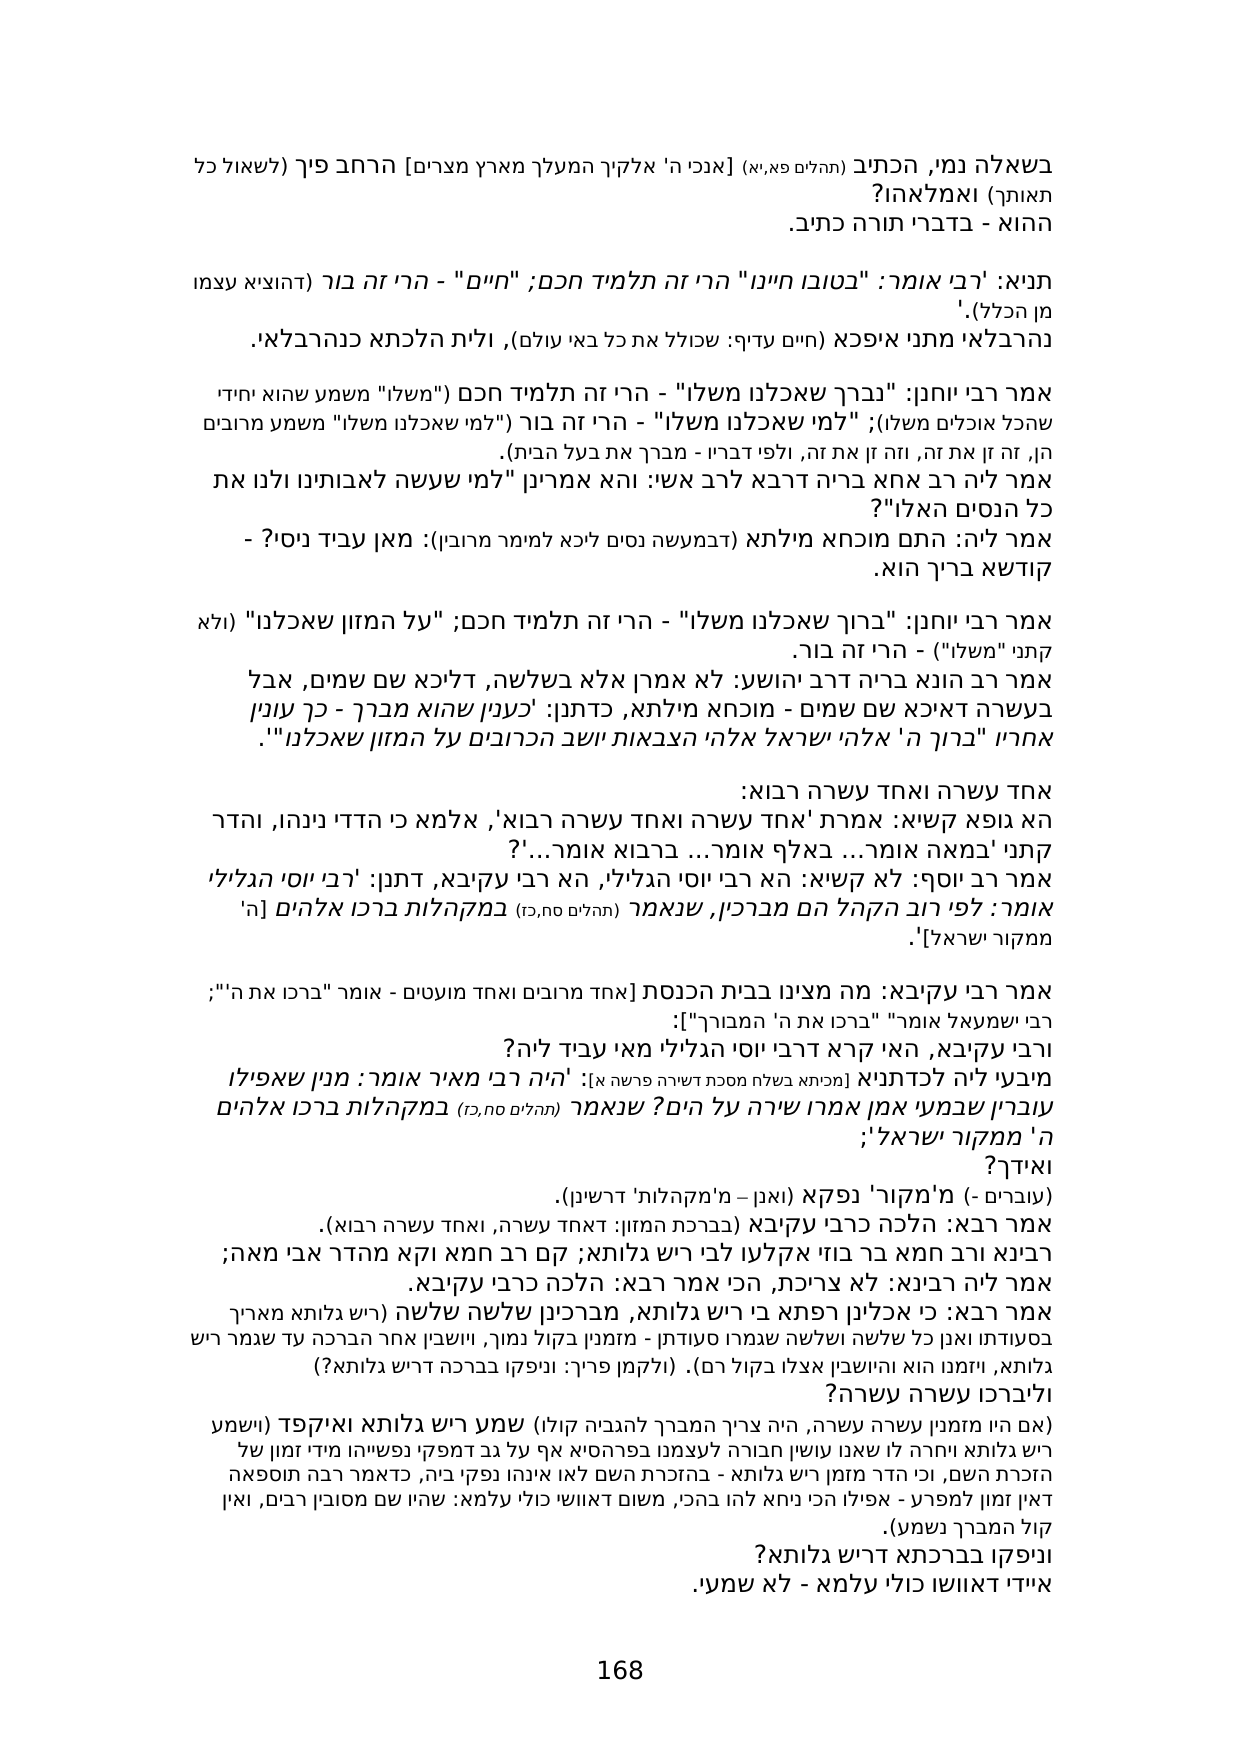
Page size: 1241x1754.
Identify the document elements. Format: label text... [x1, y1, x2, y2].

text אמר רב יוסף: לא קשיא: הא רבי יוסי הגלילי, הא רבי עקיבא, דתנן: 'רבי יוסי הגלילי אומר: לפי רוב הקהל הם מברכין, שנאמר (תהלים סח,כז) במקהלות ברכו אלהים [ה' ממקור ישראל]'. [187, 864, 1053, 952]
text ורבי עקיבא, האי קרא דרבי יוסי הגלילי מאי עביד ליה? [187, 1034, 1053, 1063]
text הא גופא קשיא: אמרת 'אחד עשרה ואחד עשרה רבוא', אלמא כי הדדי נינהו, והדר קתני 'במאה אומר... באלף אומר... ברבוא אומר...'? [187, 806, 1053, 864]
text אמר רבי יוחנן: "נברך שאכלנו משלו" - הרי זה תלמיד חכם ("משלו" משמע שהוא יחידי שהכל אוכלים משלו); "למי שאכלנו משלו" - הרי זה בור ("למי שאכלנו משלו" משמע מרובים הן, זה זן את זה, וזה זן את זה, ולפי דבריו - מברך את בעל הבית). [187, 378, 1053, 465]
text תניא: 'רבי אומר: "בטובו חיינו" הרי זה תלמיד חכם; "חיים" - הרי זה בור (דהוציא עצמו מן הכלל).' [187, 266, 1053, 324]
text (עוברים -) מ'מקור' נפקא (ואנן – מ'מקהלות' דרשינן). [187, 1180, 1053, 1209]
text וליברכו עשרה עשרה? [187, 1380, 1053, 1409]
text אחד עשרה ואחד עשרה רבוא: [187, 777, 1053, 806]
text איידי דאוושו כולי עלמא - לא שמעי. [187, 1569, 1053, 1599]
text נהרבלאי מתני איפכא (חיים עדיף: שכולל את כל באי עולם), ולית הלכתא כנהרבלאי. [187, 324, 1053, 354]
text אמר רבי יוחנן: "ברוך שאכלנו משלו" - הרי זה תלמיד חכם; "על המזון שאכלנו" (ולא קתני "משלו") - הרי זה בור. [187, 606, 1053, 665]
text אמר רב הונא בריה דרב יהושע: לא אמרן אלא בשלשה, דליכא שם שמים, אבל בעשרה דאיכא שם שמים - מוכחא מילתא, כדתנן: 'כענין שהוא מברך - כך עונין אחריו "ברוך ה' אלהי ישראל אלהי הצבאות יושב הכרובים על המזון שאכלנו"'. [187, 665, 1053, 752]
text רבינא ורב חמא בר בוזי אקלעו לבי ריש גלותא; קם רב חמא וקא מהדר אבי מאה; אמר ליה רבינא: לא צריכת, הכי אמר רבא: הלכה כרבי עקיבא. [187, 1238, 1053, 1297]
text אמר רבא: כי אכלינן רפתא בי ריש גלותא, מברכינן שלשה שלשה (ריש גלותא מאריך בסעודתו ואנן כל שלשה ושלשה שגמרו סעודתן - מזמנין בקול נמוך, ויושבין אחר הברכה עד שגמר ריש גלותא, ויזמנו הוא והיושבין אצלו בקול רם). (ולקמן פריך: וניפקו בברכה דריש גלותא?) [187, 1297, 1053, 1380]
text בשאלה נמי, הכתיב (תהלים פא,יא) [אנכי ה' אלקיך המעלך מארץ מצרים] הרחב פיך (לשאול כל תאותך) ואמלאהו? [187, 150, 1053, 208]
text אמר רבא: הלכה כרבי עקיבא (בברכת המזון: דאחד עשרה, ואחד עשרה רבוא). [187, 1209, 1053, 1238]
text אמר ליה: התם מוכחא מילתא (דבמעשה נסים ליכא למימר מרובין): מאן עביד ניסי? - קודשא בריך הוא. [187, 524, 1053, 582]
text (אם היו מזמנין עשרה עשרה, היה צריך המברך להגביה קולו) שמע ריש גלותא ואיקפד (וישמע ריש גלותא ויחרה לו שאנו עושין חבורה לעצמנו בפרהסיא אף על גב דמפקי נפשייהו מידי זמון של הזכרת השם, וכי הדר מזמן ריש גלותא - בהזכרת השם לאו אינהו נפקי ביה, כדאמר רבה תוספאה דאין זמון למפרע - אפילו הכי ניחא להו בהכי, משום דאוושי כולי עלמא: שהיו שם מסובין רבים, ואין קול המברך נשמע). [187, 1409, 1053, 1540]
text ואידך? [187, 1151, 1053, 1180]
text אמר רבי עקיבא: מה מצינו בבית הכנסת [אחד מרובים ואחד מועטים - אומר "ברכו את ה'"; רבי ישמעאל אומר" "ברכו את ה' המבורך"]: [187, 976, 1053, 1034]
text וניפקו בברכתא דריש גלותא? [187, 1540, 1053, 1569]
text ההוא - בדברי תורה כתיב. [187, 208, 1053, 237]
text אמר ליה רב אחא בריה דרבא לרב אשי: והא אמרינן "למי שעשה לאבותינו ולנו את כל הנסים האלו"? [187, 465, 1053, 524]
text מיבעי ליה לכדתניא [מכיתא בשלח מסכת דשירה פרשה א]: 'היה רבי מאיר אומר: מנין שאפילו עוברין שבמעי אמן אמרו שירה על הים? שנאמר (תהלים סח,כז) במקהלות ברכו אלהים ה' ממקור ישראל'; [187, 1063, 1053, 1151]
